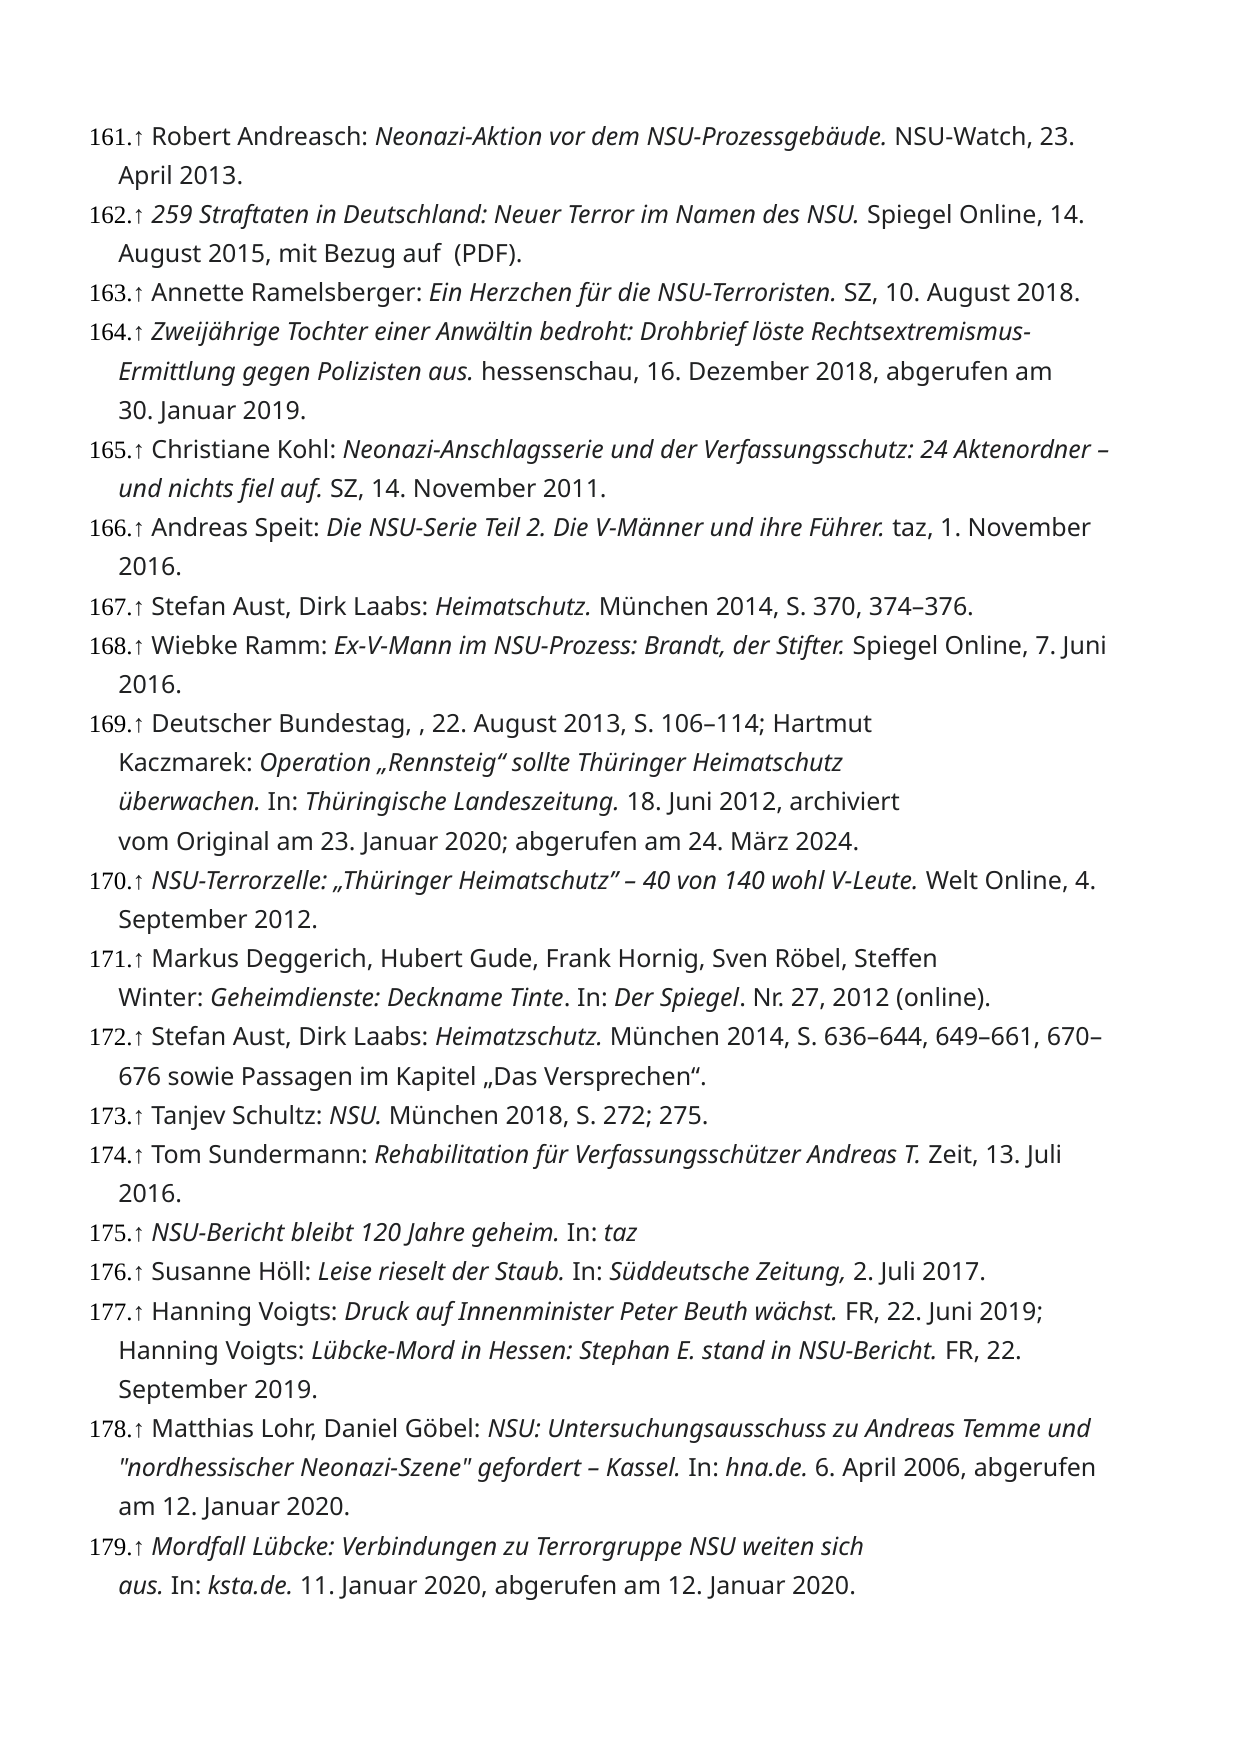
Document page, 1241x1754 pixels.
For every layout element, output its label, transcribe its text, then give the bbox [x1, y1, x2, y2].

list ↑ Tom Sundermann: Rehabilitation für Verfassungsschützer Andreas T. Zeit, 13. Juli 2016. [118, 1136, 1122, 1210]
list ↑ NSU-Bericht bleibt 120 Jahre geheim. In: taz [118, 1215, 1122, 1249]
list ↑ Christiane Kohl: Neonazi-Anschlagsserie und der Verfassungsschutz: 24 Aktenordner – und nichts fiel auf. SZ, 14. November 2011. [118, 431, 1122, 505]
list ↑ NSU-Terrorzelle: „Thüringer Heimatschutz” – 40 von 140 wohl V-Leute. Welt Online, 4. September 2012. [118, 862, 1122, 936]
list ↑ Zweijährige Tochter einer Anwältin bedroht: Drohbrief löste Rechtsextremismus-Ermittlung gegen Polizisten aus. hessenschau, 16. Dezember 2018, abgerufen am 30. Januar 2019. [118, 314, 1122, 426]
list ↑ Stefan Aust, Dirk Laabs: Heimatzschutz. München 2014, S. 636–644, 649–661, 670–676 sowie Passagen im Kapitel „Das Versprechen“. [118, 1019, 1122, 1092]
list ↑ Susanne Höll: Leise rieselt der Staub. In: Süddeutsche Zeitung, 2. Juli 2017. [118, 1254, 1122, 1288]
list ↑ Hanning Voigts: Druck auf Innenminister Peter Beuth wächst. FR, 22. Juni 2019; Hanning Voigts: Lübcke-Mord in Hessen: Stephan E. stand in NSU-Bericht. FR, 22. September 2019. [118, 1293, 1122, 1406]
list ↑ Deutscher Bundestag, , 22. August 2013, S. 106–114; Hartmut Kaczmarek: Operation „Rennsteig“ sollte Thüringer Heimatschutz überwachen. In: Thüringische Landeszeitung. 18. Juni 2012, archiviert vom Original am 23. Januar 2020; abgerufen am 24. März 2024. [118, 706, 1122, 857]
list ↑ Robert Andreasch: Neonazi-Aktion vor dem NSU-Prozessgebäude. NSU-Watch, 23. April 2013. [118, 118, 1122, 191]
list ↑ Markus Deggerich, Hubert Gude, Frank Hornig, Sven Röbel, Steffen Winter: Geheimdienste: Deckname Tinte. In: Der Spiegel. Nr. 27, 2012 (online). [118, 941, 1122, 1014]
list ↑ Mordfall Lübcke: Verbindungen zu Terrorgruppe NSU weiten sich aus. In: ksta.de. 11. Januar 2020, abgerufen am 12. Januar 2020. [118, 1528, 1122, 1601]
list ↑ 259 Straftaten in Deutschland: Neuer Terror im Namen des NSU. Spiegel Online, 14. August 2015, mit Bezug auf (PDF). [118, 196, 1122, 270]
list ↑ Andreas Speit: Die NSU-Serie Teil 2. Die V-Männer und ihre Führer. taz, 1. November 2016. [118, 510, 1122, 583]
list ↑ Annette Ramelsberger: Ein Herzchen für die NSU-Terroristen. SZ, 10. August 2018. [118, 275, 1122, 309]
list ↑ Matthias Lohr, Daniel Göbel: NSU: Untersuchungsausschuss zu Andreas Temme und "nordhessischer Neonazi-Szene" gefordert – Kassel. In: hna.de. 6. April 2006, abgerufen am 12. Januar 2020. [118, 1411, 1122, 1523]
list ↑ Wiebke Ramm: Ex-V-Mann im NSU-Prozess: Brandt, der Stifter. Spiegel Online, 7. Juni 2016. [118, 627, 1122, 701]
list ↑ Tanjev Schultz: NSU. München 2018, S. 272; 275. [118, 1097, 1122, 1131]
list ↑ Stefan Aust, Dirk Laabs: Heimatschutz. München 2014, S. 370, 374–376. [118, 588, 1122, 622]
